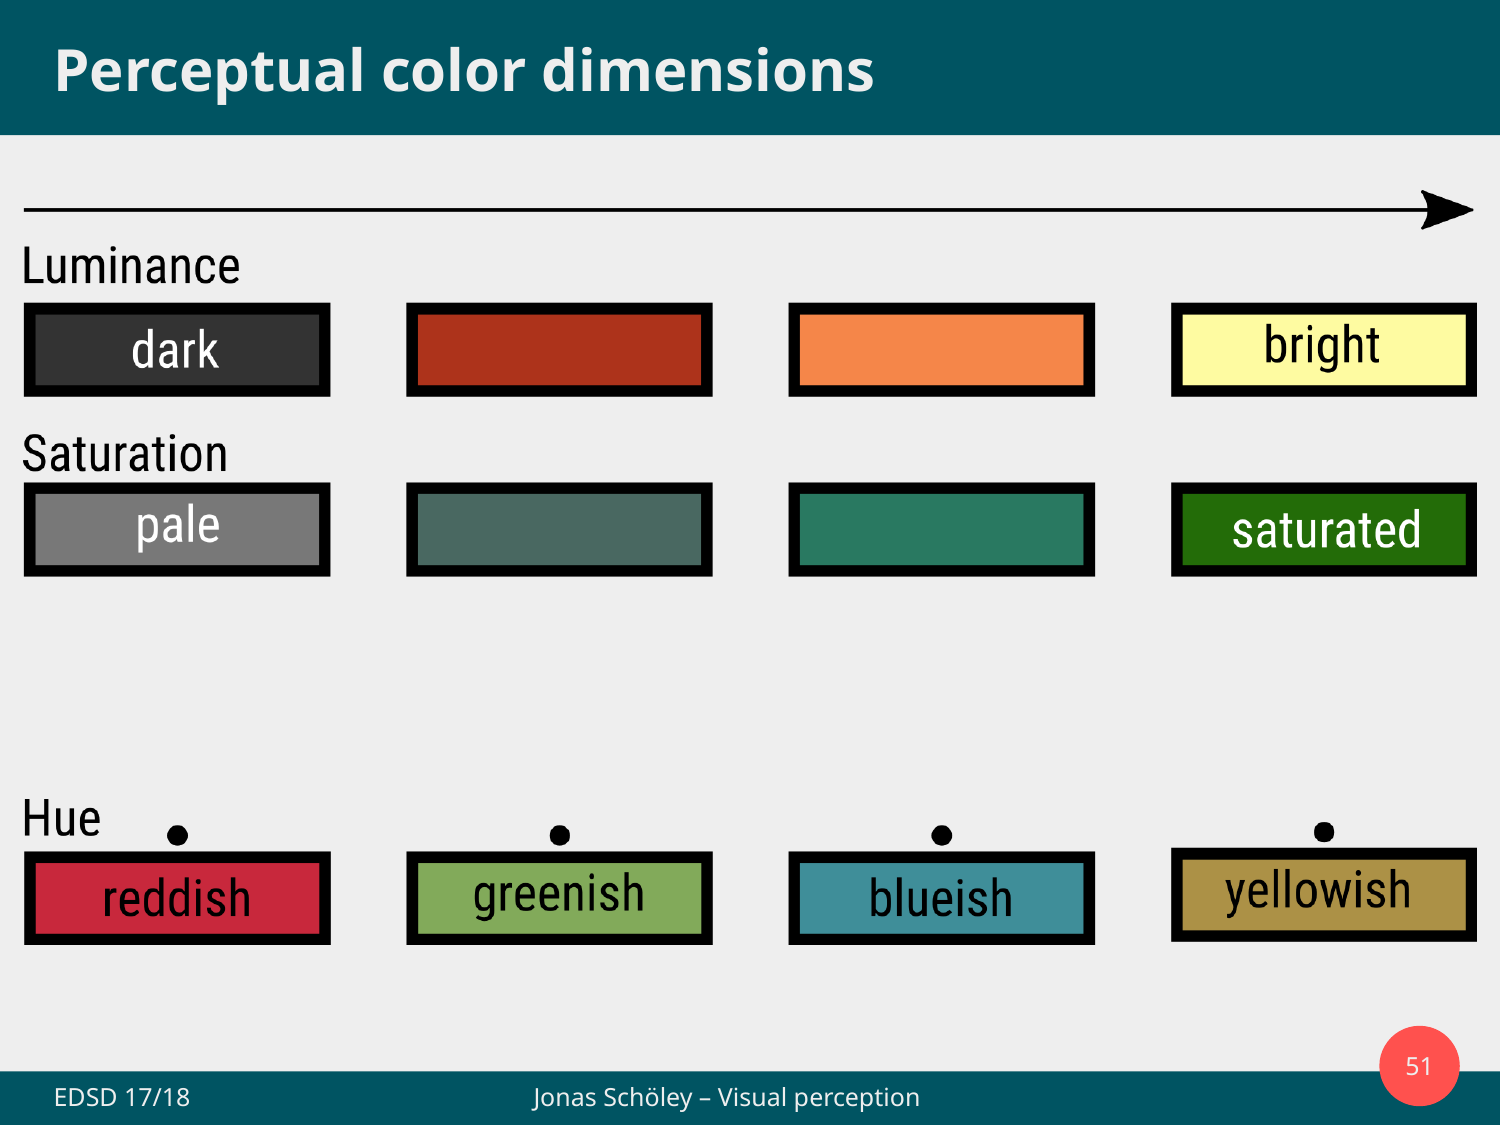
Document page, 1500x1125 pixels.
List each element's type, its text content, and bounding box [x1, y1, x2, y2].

title Perceptual color dimensions [53, 0, 1447, 141]
picture [23, 190, 1477, 945]
